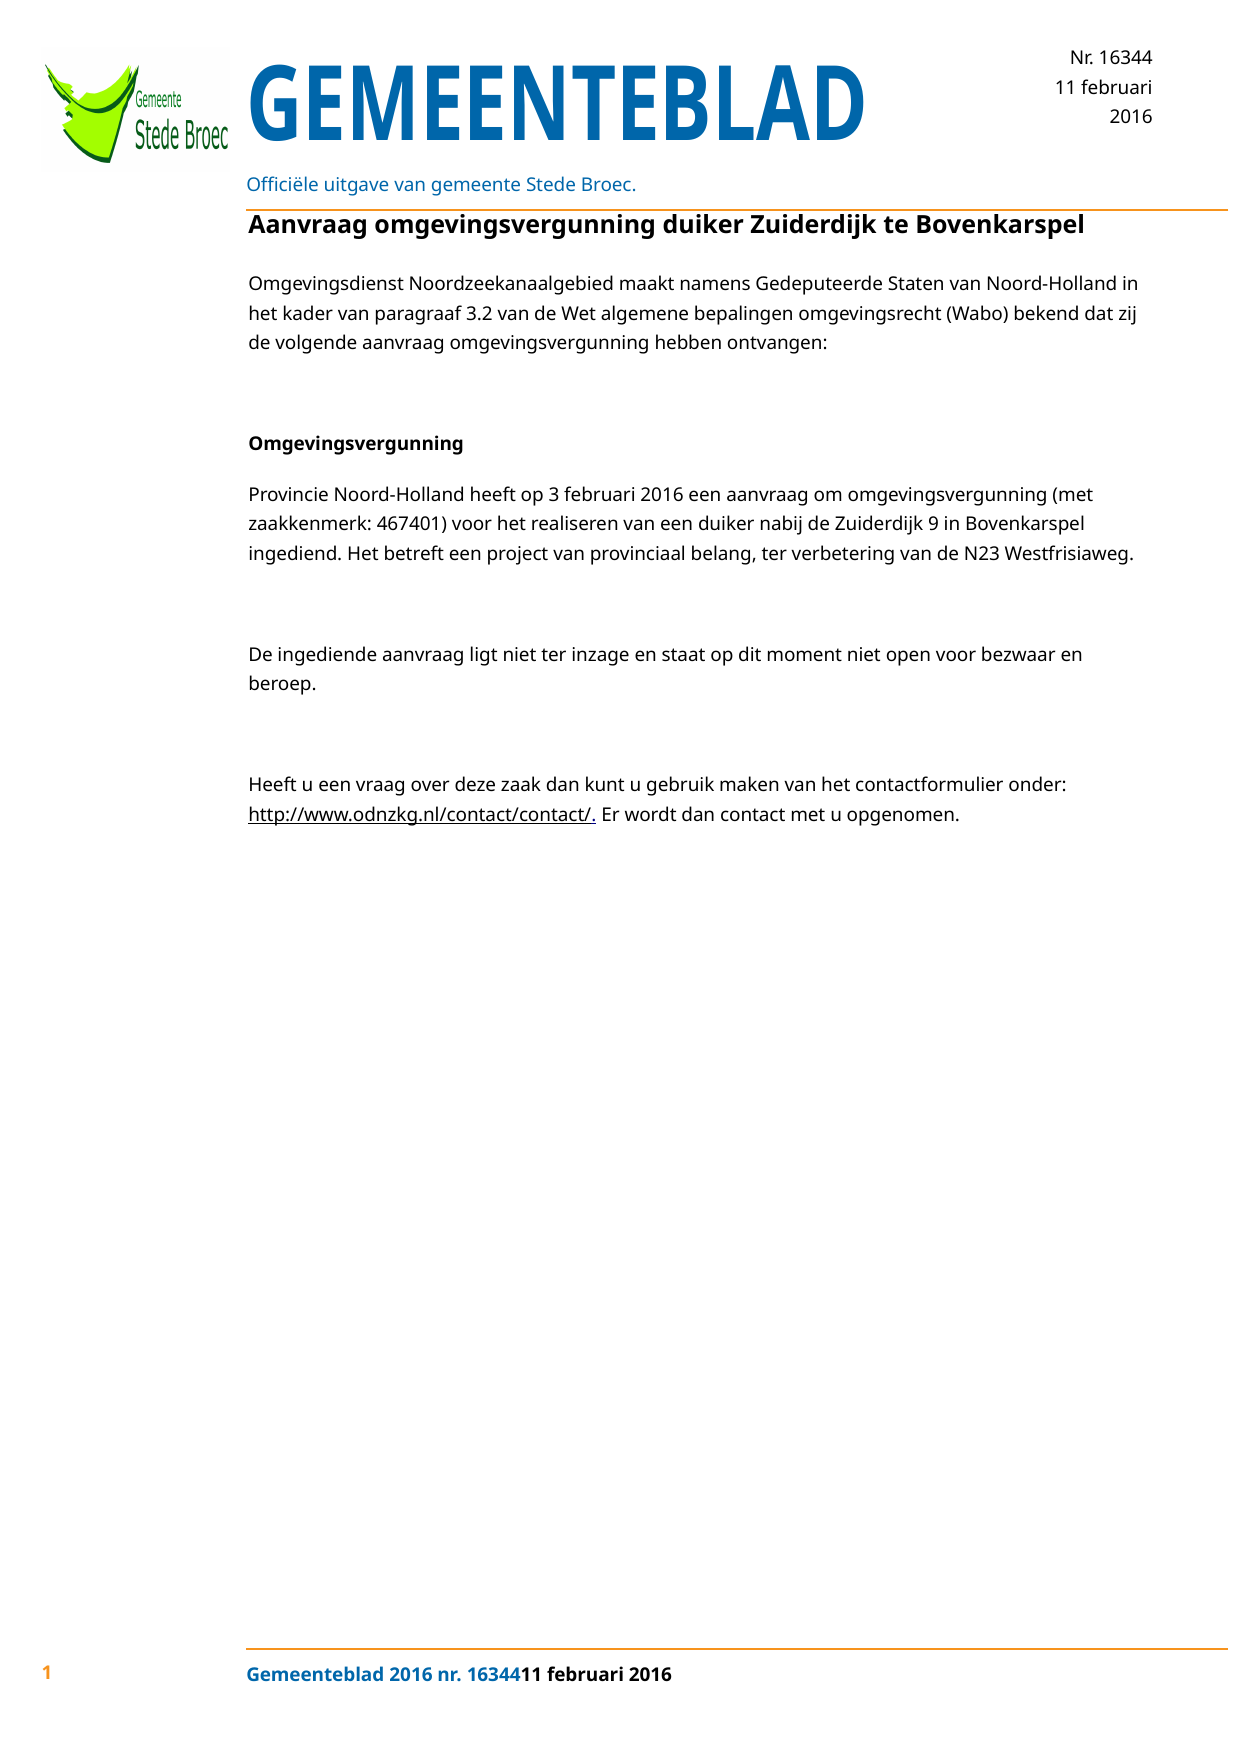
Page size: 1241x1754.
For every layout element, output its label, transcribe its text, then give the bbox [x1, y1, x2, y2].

text Provincie Noord-Holland heeft op 3 februari 2016 een aanvraag om omgevingsvergunning (met zaakkenmerk: 467401) voor het realiseren van een duiker nabij de Zuiderdijk 9 in Bovenkarspel ingediend. Het betreft een project van provinciaal belang, ter verbetering van de N23 Westfrisiaweg. [248, 481, 1152, 566]
text Aanvraag omgevingsvergunning duiker Zuiderdijk te Bovenkarspel [248, 211, 1152, 241]
text De ingediende aanvraag ligt niet ter inzage en staat op dit moment niet open voor bezwaar en beroep. [248, 641, 1152, 696]
text Omgevingsdienst Noordzeekanaalgebied maakt namens Gedeputeerde Staten van Noord-Holland in het kader van paragraaf 3.2 van de Wet algemene bepalingen omgevingsrecht (Wabo) bekend dat zij de volgende aanvraag omgevingsvergunning hebben ontvangen: [248, 270, 1152, 355]
text Heeft u een vraag over deze zaak dan kunt u gebruik maken van het contactformulier onder: http://www.odnzkg.nl/contact/contact/. Er wordt dan contact met u opgenomen. [248, 771, 1152, 826]
picture [41, 47, 231, 172]
text Omgevingsvergunning [248, 430, 1152, 456]
